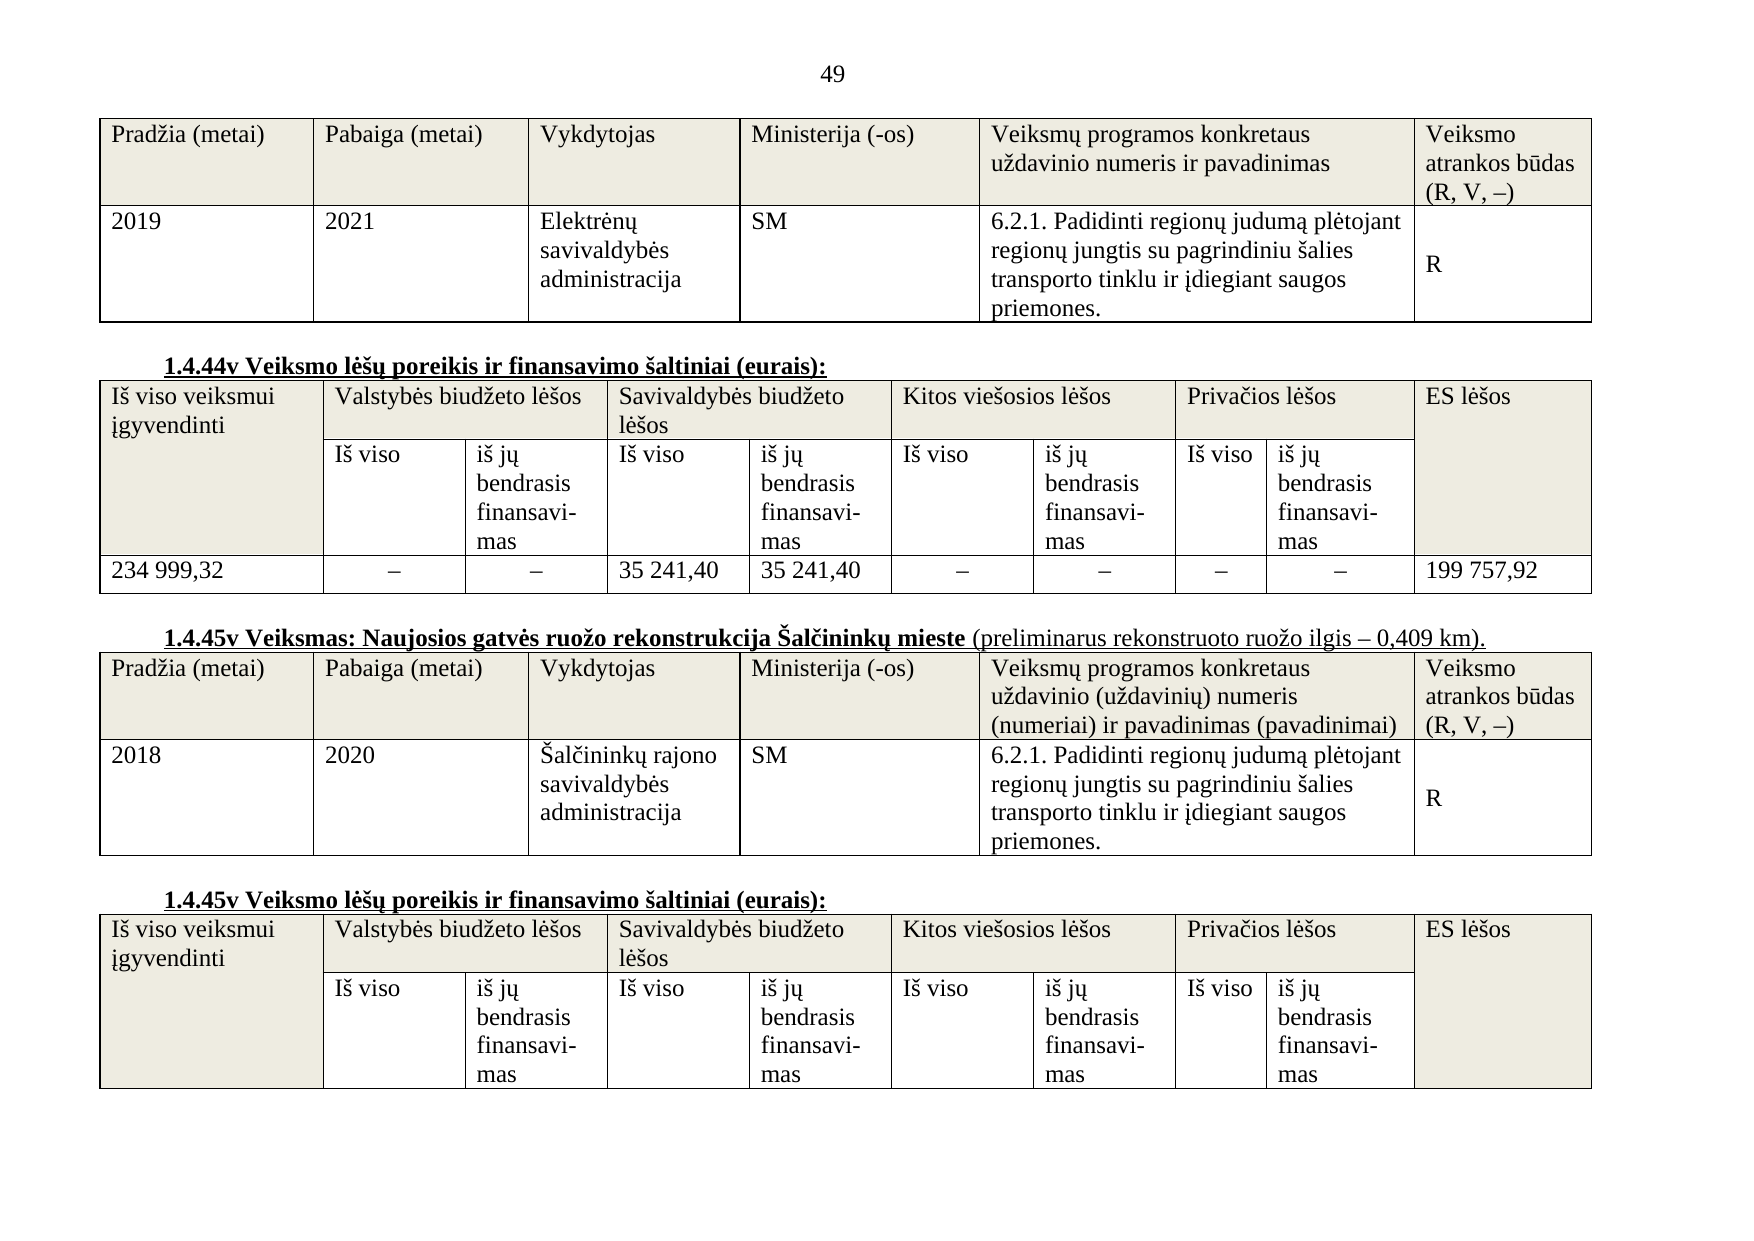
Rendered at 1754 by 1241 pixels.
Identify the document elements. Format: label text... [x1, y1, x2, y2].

table_cell 35 241,40 [608, 556, 749, 593]
table_cell Iš viso [608, 440, 749, 554]
table_header Savivaldybės biudžeto lėšos [608, 381, 891, 438]
text 1.4.44v Veiksmo lėšų poreikis ir finansavimo šaltiniai (eurais): [89, 351, 1577, 380]
table_cell 2018 [101, 740, 313, 855]
table_cell Iš viso [324, 440, 465, 554]
table_cell 2021 [314, 206, 528, 321]
table_cell – [466, 556, 607, 593]
table_header Kitos viešosios lėšos [892, 915, 1175, 972]
table_header Veiksmo atrankos būdas (R, V, –) [1415, 653, 1591, 739]
table_cell iš jų bendrasis finansavi- mas [1034, 440, 1175, 554]
table_cell 2020 [314, 740, 528, 855]
table_header Savivaldybės biudžeto lėšos [608, 915, 891, 972]
table_cell 234 999,32 [101, 556, 323, 593]
table_cell iš jų bendrasis finansavi- mas [1267, 973, 1414, 1088]
table_cell iš jų bendrasis finansavi- mas [750, 973, 891, 1088]
table_cell 6.2.1. Padidinti regionų judumą plėtojant regionų jungtis su pagrindiniu šalies transporto tinklu ir įdiegiant saugos priemones. [980, 206, 1414, 321]
table_cell – [1034, 556, 1175, 593]
table_header Pabaiga (metai) [314, 119, 528, 205]
table_cell iš jų bendrasis finansavi- mas [1267, 440, 1414, 554]
table_cell iš jų bendrasis finansavi- mas [1034, 973, 1175, 1088]
table_cell R [1415, 206, 1591, 321]
table_cell – [1176, 556, 1266, 593]
table_cell 35 241,40 [750, 556, 891, 593]
table_header Valstybės biudžeto lėšos [324, 915, 607, 972]
table_header Kitos viešosios lėšos [892, 381, 1175, 438]
table_cell – [324, 556, 465, 593]
table_cell iš jų bendrasis finansavi- mas [466, 973, 607, 1088]
table_cell iš jų bendrasis finansavi- mas [750, 440, 891, 554]
table_header Veiksmo atrankos būdas (R, V, –) [1415, 119, 1591, 205]
table_cell Iš viso [1176, 440, 1266, 554]
table_cell – [1267, 556, 1414, 593]
table_header Iš viso veiksmui įgyvendinti [101, 381, 323, 554]
table_header Ministerija (-os) [741, 653, 979, 739]
table_header Privačios lėšos [1176, 381, 1414, 438]
table_header Veiksmų programos konkretaus uždavinio (uždavinių) numeris (numeriai) ir pavadinimas (pavadinimai) [980, 653, 1414, 739]
table_cell Šalčininkų rajono savivaldybės administracija [529, 740, 739, 855]
table_header ES lėšos [1415, 381, 1591, 554]
table_cell iš jų bendrasis finansavi- mas [466, 440, 607, 554]
table_cell R [1415, 740, 1591, 855]
table_header Veiksmų programos konkretaus uždavinio numeris ir pavadinimas [980, 119, 1414, 205]
table_cell Iš viso [892, 973, 1033, 1088]
table_cell SM [741, 206, 979, 321]
text 1.4.45v Veiksmas: Naujosios gatvės ruožo rekonstrukcija Šalčininkų mieste (preliminarus rekonstruoto ruožo ilgis – 0,409 km). [89, 623, 1577, 652]
table_cell Iš viso [892, 440, 1033, 554]
table_header Pradžia (metai) [101, 653, 313, 739]
table_cell Elektrėnų savivaldybės administracija [529, 206, 739, 321]
table_header ES lėšos [1415, 915, 1591, 1088]
table_header Valstybės biudžeto lėšos [324, 381, 607, 438]
text 1.4.45v Veiksmo lėšų poreikis ir finansavimo šaltiniai (eurais): [89, 885, 1577, 913]
table_cell SM [741, 740, 979, 855]
table_cell Iš viso [1176, 973, 1266, 1088]
table_header Iš viso veiksmui įgyvendinti [101, 915, 323, 1088]
table_cell 6.2.1. Padidinti regionų judumą plėtojant regionų jungtis su pagrindiniu šalies transporto tinklu ir įdiegiant saugos priemones. [980, 740, 1414, 855]
table_cell 2019 [101, 206, 313, 321]
table_cell 199 757,92 [1415, 556, 1591, 593]
table_header Vykdytojas [529, 119, 739, 205]
table_cell – [892, 556, 1033, 593]
table_header Privačios lėšos [1176, 915, 1414, 972]
table_header Vykdytojas [529, 653, 739, 739]
table_header Pradžia (metai) [101, 119, 313, 205]
table_cell Iš viso [608, 973, 749, 1088]
table_header Ministerija (-os) [741, 119, 979, 205]
table_header Pabaiga (metai) [314, 653, 528, 739]
table_cell Iš viso [324, 973, 465, 1088]
